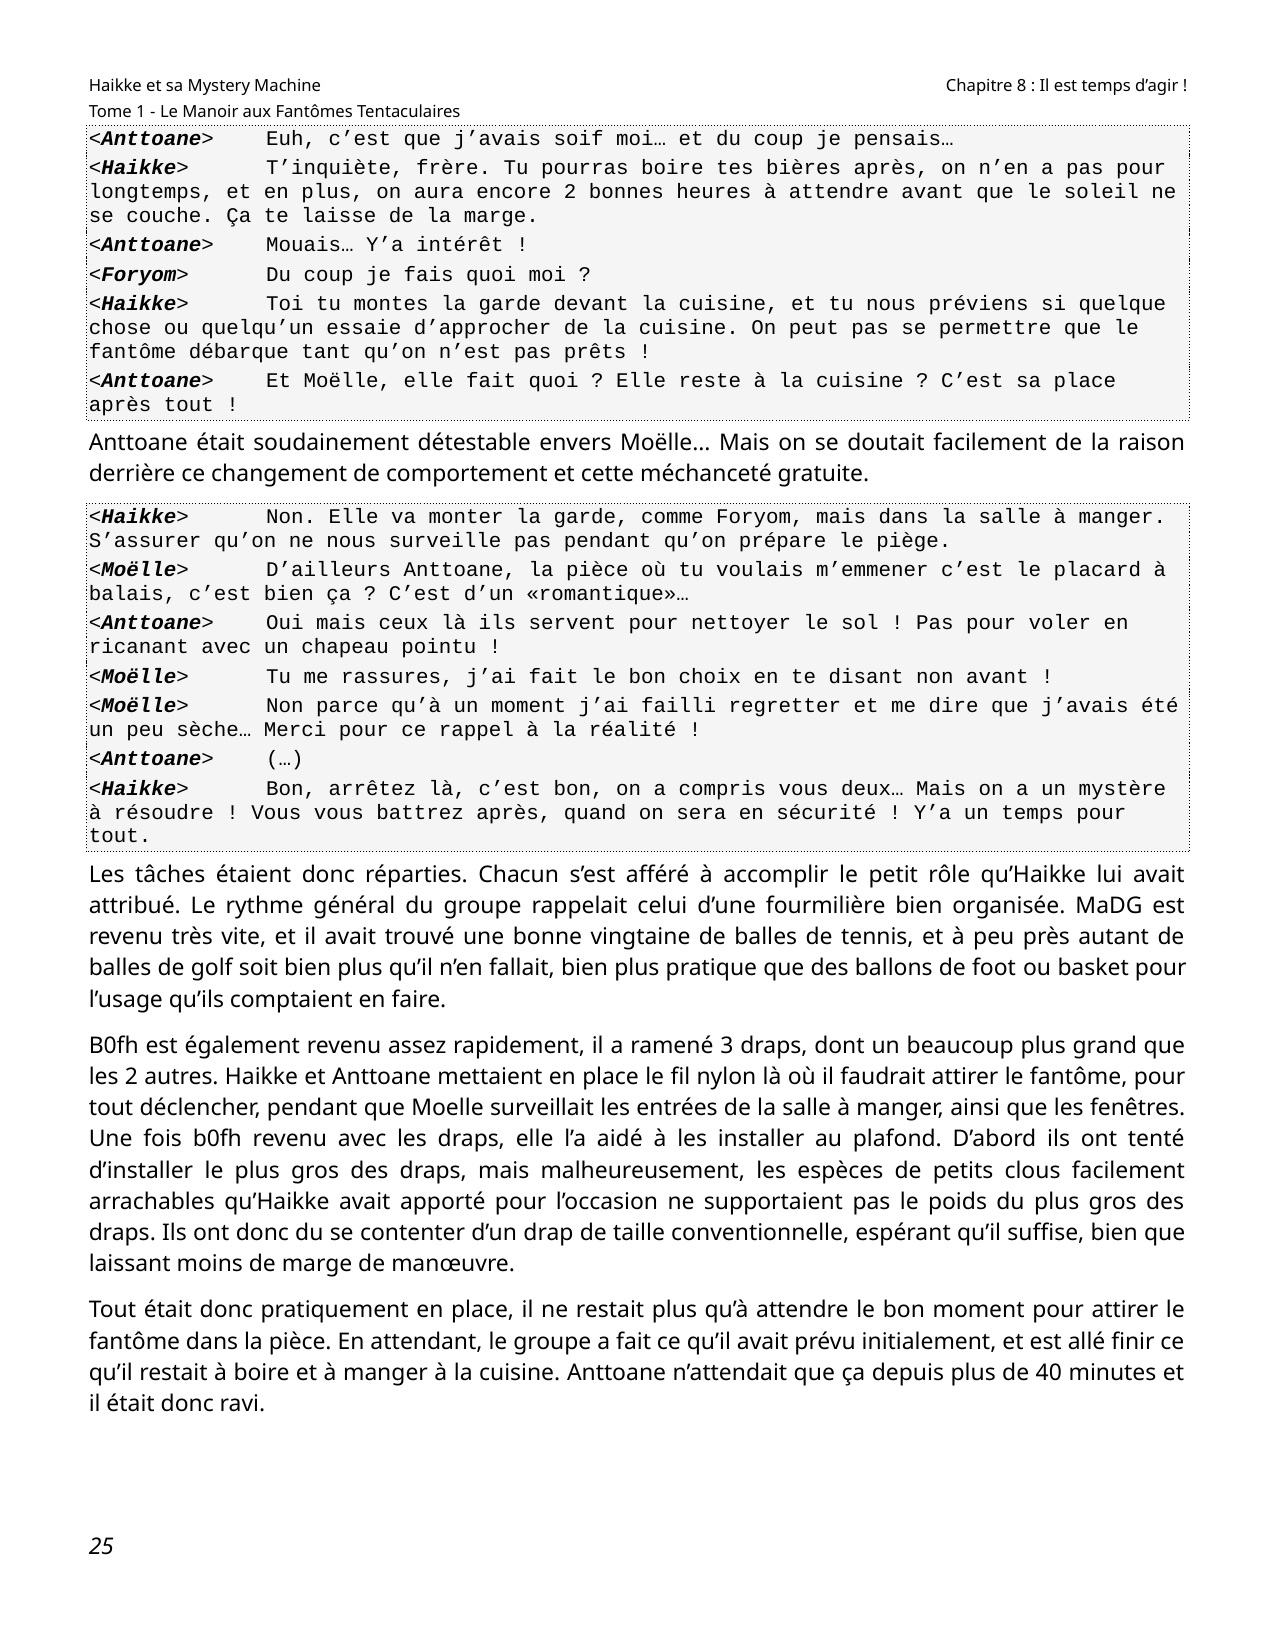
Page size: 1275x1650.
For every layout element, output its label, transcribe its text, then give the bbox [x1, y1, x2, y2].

text <Haikke> T’inquiète, frère. Tu pourras boire tes bières après, on n’en a pas pour longtemps, et en plus, on aura encore 2 bonnes heures à attendre avant que le soleil ne se couche. Ça te laisse de la marge. [86, 155, 1189, 228]
text <Moëlle> Non parce qu’à un moment j’ai failli regretter et me dire que j’avais été un peu sèche… Merci pour ce rappel à la réalité ! [86, 693, 1189, 742]
text <Haikke> Non. Elle va monter la garde, comme Foryom, mais dans la salle à manger. S’assurer qu’on ne nous surveille pas pendant qu’on prépare le piège. [86, 503, 1189, 553]
text B0fh est également revenu assez rapidement, il a ramené 3 draps, dont un beaucoup plus grand que les 2 autres. Haikke et Anttoane mettaient en place le fil nylon là où il faudrait attirer le fantôme, pour tout déclencher, pendant que Moelle surveillait les entrées de la salle à manger, ainsi que les fenêtres. Une fois b0fh revenu avec les draps, elle l’a aidé à les installer au plafond. D’abord ils ont tenté d’installer le plus gros des draps, mais malheureusement, les espèces de petits clous facilement arrachables qu’Haikke avait apporté pour l’occasion ne supportaient pas le poids du plus gros des draps. Ils ont donc du se contenter d’un drap de taille conventionnelle, espérant qu’il suffise, bien que laissant moins de marge de manœuvre. [88, 1028, 1186, 1278]
text <Moëlle> Tu me rassures, j’ai fait le bon choix en te disant non avant ! [86, 663, 1189, 689]
text <Anttoane> Et Moëlle, elle fait quoi ? Elle reste à la cuisine ? C’est sa place après tout ! [86, 368, 1189, 420]
text <Haikke> Bon, arrêtez là, c’est bon, on a compris vous deux… Mais on a un mystère à résoudre ! Vous vous battrez après, quand on sera en sécurité ! Y’a un temps pour tout. [86, 775, 1189, 852]
text <Anttoane> (…) [86, 746, 1189, 772]
text Tout était donc pratiquement en place, il ne restait plus qu’à attendre le bon moment pour attirer le fantôme dans la pièce. En attendant, le groupe a fait ce qu’il avait prévu initialement, et est allé finir ce qu’il restait à boire et à manger à la cuisine. Anttoane n’attendait que ça depuis plus de 40 minutes et il était donc ravi. [88, 1293, 1186, 1418]
text <Anttoane> Euh, c’est que j’avais soif moi… et du coup je pensais… [86, 125, 1189, 151]
text <Moëlle> D’ailleurs Anttoane, la pièce où tu voulais m’emmener c’est le placard à balais, c’est bien ça ? C’est d’un «romantique»… [86, 557, 1189, 606]
text <Anttoane> Mouais… Y’a intérêt ! [86, 232, 1189, 258]
text <Foryom> Du coup je fais quoi moi ? [86, 261, 1189, 287]
text <Haikke> Toi tu montes la garde devant la cuisine, et tu nous préviens si quelque chose ou quelqu’un essaie d’approcher de la cuisine. On peut pas se permettre que le fantôme débarque tant qu’on n’est pas prêts ! [86, 291, 1189, 364]
text Anttoane était soudainement détestable envers Moëlle… Mais on se doutait facilement de la raison derrière ce changement de comportement et cette méchanceté gratuite. [88, 426, 1186, 488]
text <Anttoane> Oui mais ceux là ils servent pour nettoyer le sol ! Pas pour voler en ricanant avec un chapeau pointu ! [86, 610, 1189, 660]
text Les tâches étaient donc réparties. Chacun s’est afféré à accomplir le petit rôle qu’Haikke lui avait attribué. Le rythme général du groupe rappelait celui d’une fourmilière bien organisée. MaDG est revenu très vite, et il avait trouvé une bonne vingtaine de balles de tennis, et à peu près autant de balles de golf soit bien plus qu’il n’en fallait, bien plus pratique que des ballons de foot ou basket pour l’usage qu’ils comptaient en faire. [88, 857, 1186, 1014]
